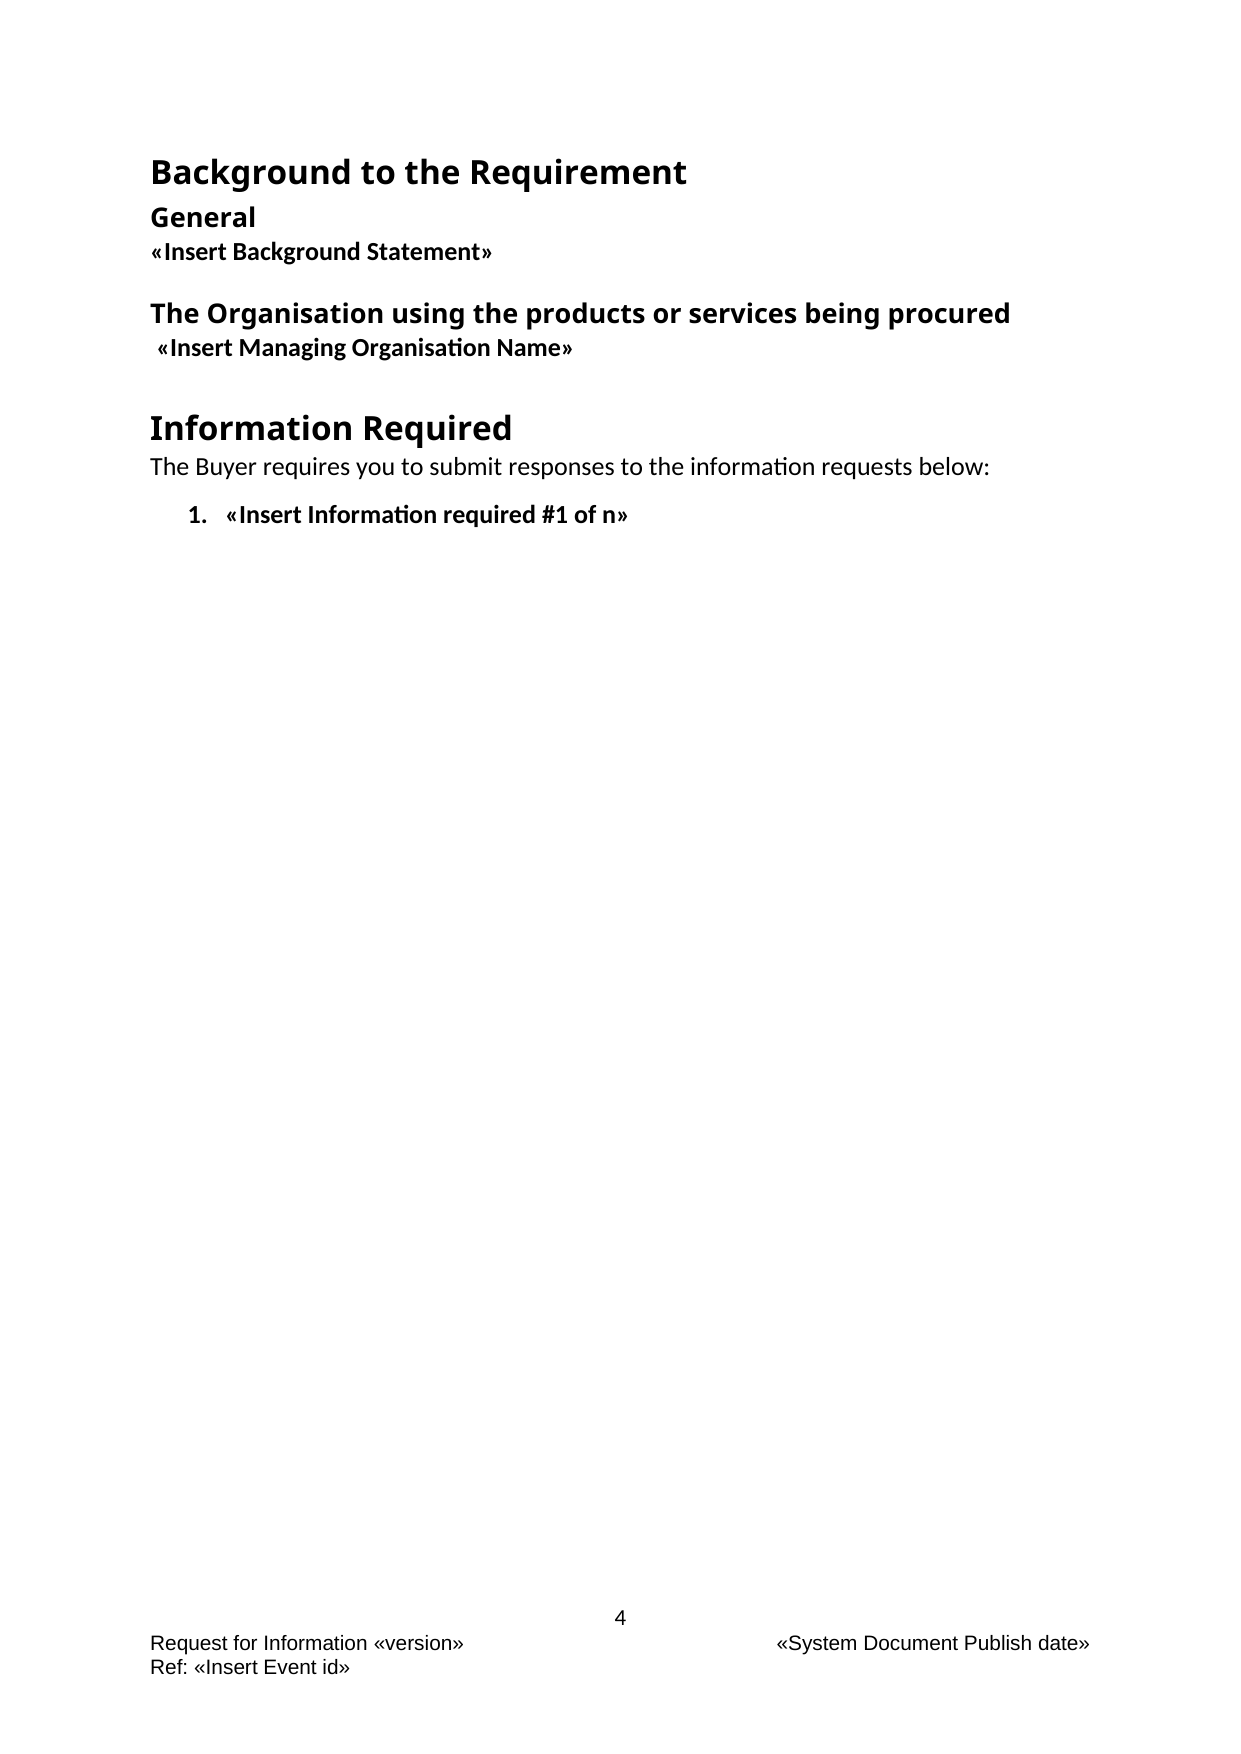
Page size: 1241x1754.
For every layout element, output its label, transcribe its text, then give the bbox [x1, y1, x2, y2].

subtitle General [150, 198, 1090, 235]
list «Insert Information required #1 of n» [187, 499, 1090, 530]
text «Insert Background Statement» [150, 235, 1090, 267]
subtitle The Organisation using the products or services being procured [150, 294, 1090, 331]
text «Insert Managing Organisation Name» [150, 331, 1090, 363]
subtitle Background to the Requirement [150, 148, 1090, 194]
subtitle Information Required [150, 405, 1090, 450]
text The Buyer requires you to submit responses to the information requests below: [150, 450, 1090, 482]
